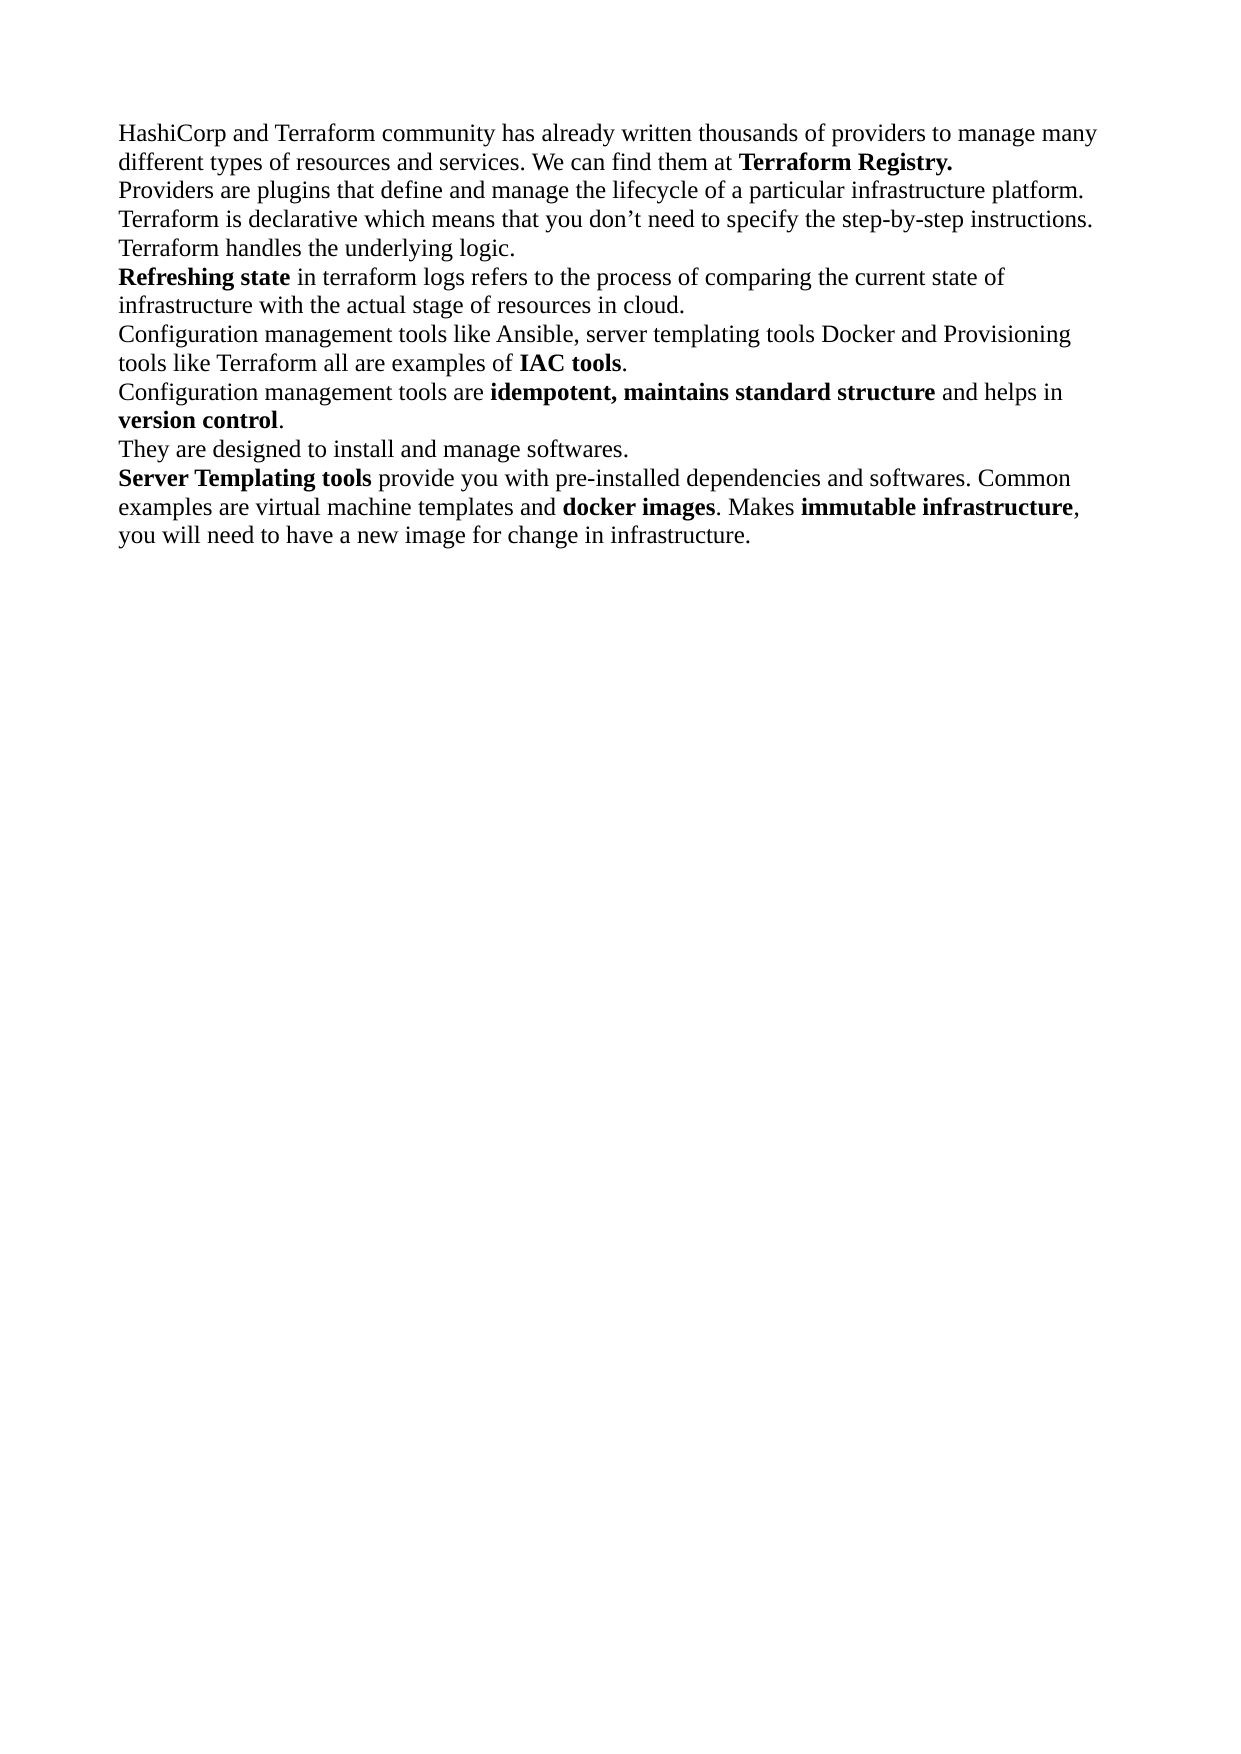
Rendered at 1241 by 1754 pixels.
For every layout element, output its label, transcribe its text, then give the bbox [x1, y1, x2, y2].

text Configuration management tools like Ansible, server templating tools Docker and Provisioning tools like Terraform all are examples of IAC tools. [118, 319, 1122, 377]
text Providers are plugins that define and manage the lifecycle of a particular infrastructure platform. [118, 176, 1122, 204]
text They are designed to install and manage softwares. [118, 434, 1122, 463]
text Refreshing state in terraform logs refers to the process of comparing the current state of infrastructure with the actual stage of resources in cloud. [118, 262, 1122, 319]
text Server Templating tools provide you with pre-installed dependencies and softwares. Common examples are virtual machine templates and docker images. Makes immutable infrastructure, you will need to have a new image for change in infrastructure. [118, 463, 1122, 549]
text Terraform is declarative which means that you don’t need to specify the step-by-step instructions. Terraform handles the underlying logic. [118, 204, 1122, 262]
text HashiCorp and Terraform community has already written thousands of providers to manage many different types of resources and services. We can find them at Terraform Registry. [118, 118, 1122, 176]
text Configuration management tools are idempotent, maintains standard structure and helps in version control. [118, 377, 1122, 434]
